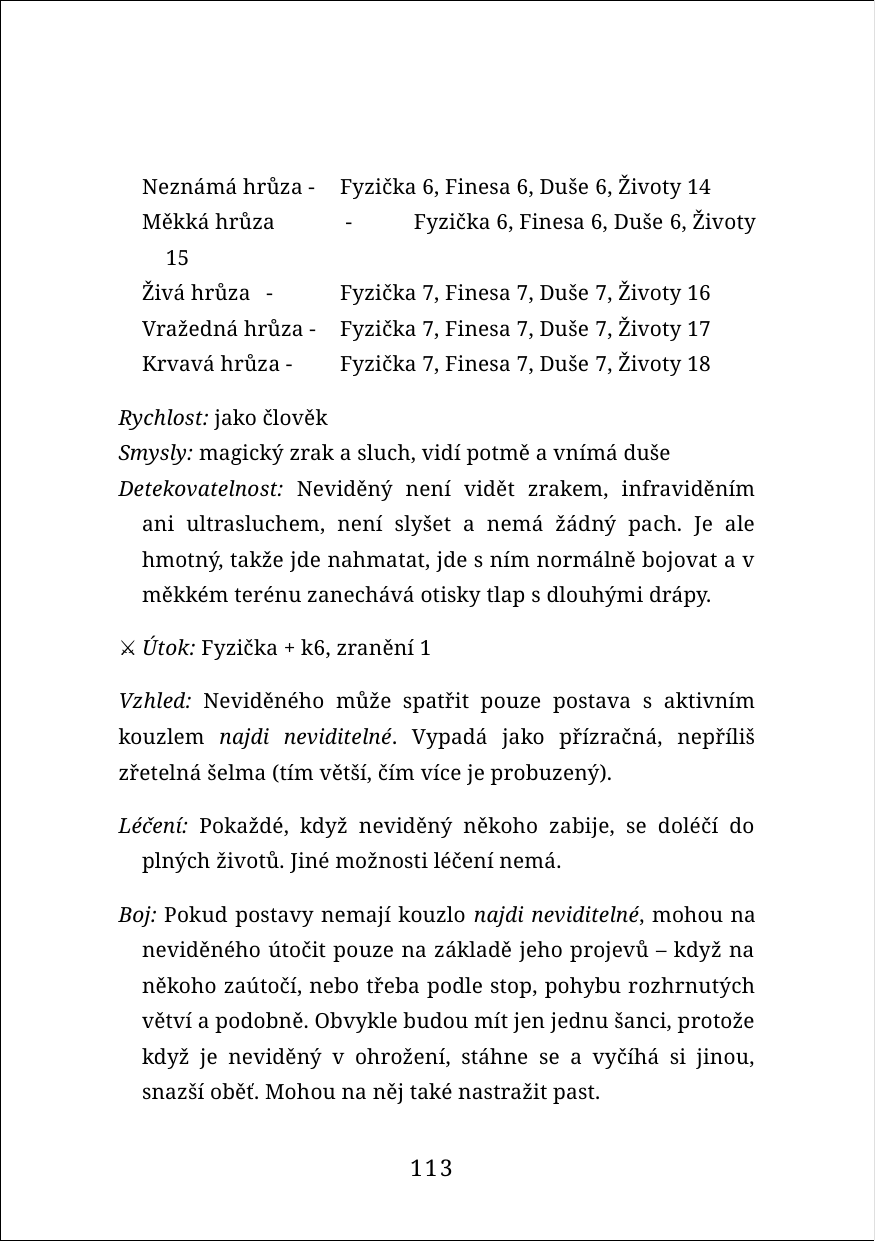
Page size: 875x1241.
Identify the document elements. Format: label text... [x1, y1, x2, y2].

text Živá hrůza - Fyzička 7, Finesa 7, Duše 7, Životy 16 [142, 278, 756, 307]
text Léčení: Pokaždé, když neviděný někoho zabije, se doléčí do plných životů. Jiné možnosti léčení nemá. [118, 811, 756, 875]
text Vzhled: Neviděného může spatřit pouze postava s aktivním kouzlem najdi neviditelné. Vypadá jako přízračná, nepříliš zřetelná šelma (tím větší, čím více je probuzený). [118, 687, 756, 786]
text Vražedná hrůza - Fyzička 7, Finesa 7, Duše 7, Životy 17 [142, 314, 756, 342]
text Neznámá hrůza - Fyzička 6, Finesa 6, Duše 6, Životy 14 [142, 172, 756, 200]
text Rychlost: jako člověk [118, 403, 756, 431]
text Měkká hrůza - Fyzička 6, Finesa 6, Duše 6, Životy 15 [142, 207, 756, 271]
text ⚔ Útok: Fyzička + k6, zranění 1 [118, 633, 756, 662]
text Krvavá hrůza - Fyzička 7, Finesa 7, Duše 7, Životy 18 [142, 349, 756, 378]
text Boj: Pokud postavy nemají kouzlo najdi neviditelné, mohou na neviděného útočit pouze na základě jeho projevů – když na někoho zaútočí, nebo třeba podle stop, pohybu rozhrnutých větví a podobně. Obvykle budou mít jen jednu šanci, protože když je neviděný v ohrožení, stáhne se a vyčíhá si jinou, snazší oběť. Mohou na něj také nastražit past. [118, 900, 756, 1106]
text Smysly: magický zrak a sluch, vidí potmě a vnímá duše [118, 438, 756, 467]
text Detekovatelnost: Neviděný není vidět zrakem, infraviděním ani ultrasluchem, není slyšet a nemá žádný pach. Je ale hmotný, takže jde nahmatat, jde s ním normálně bojovat a v měkkém terénu zanechává otisky tlap s dlouhými drápy. [118, 474, 756, 609]
